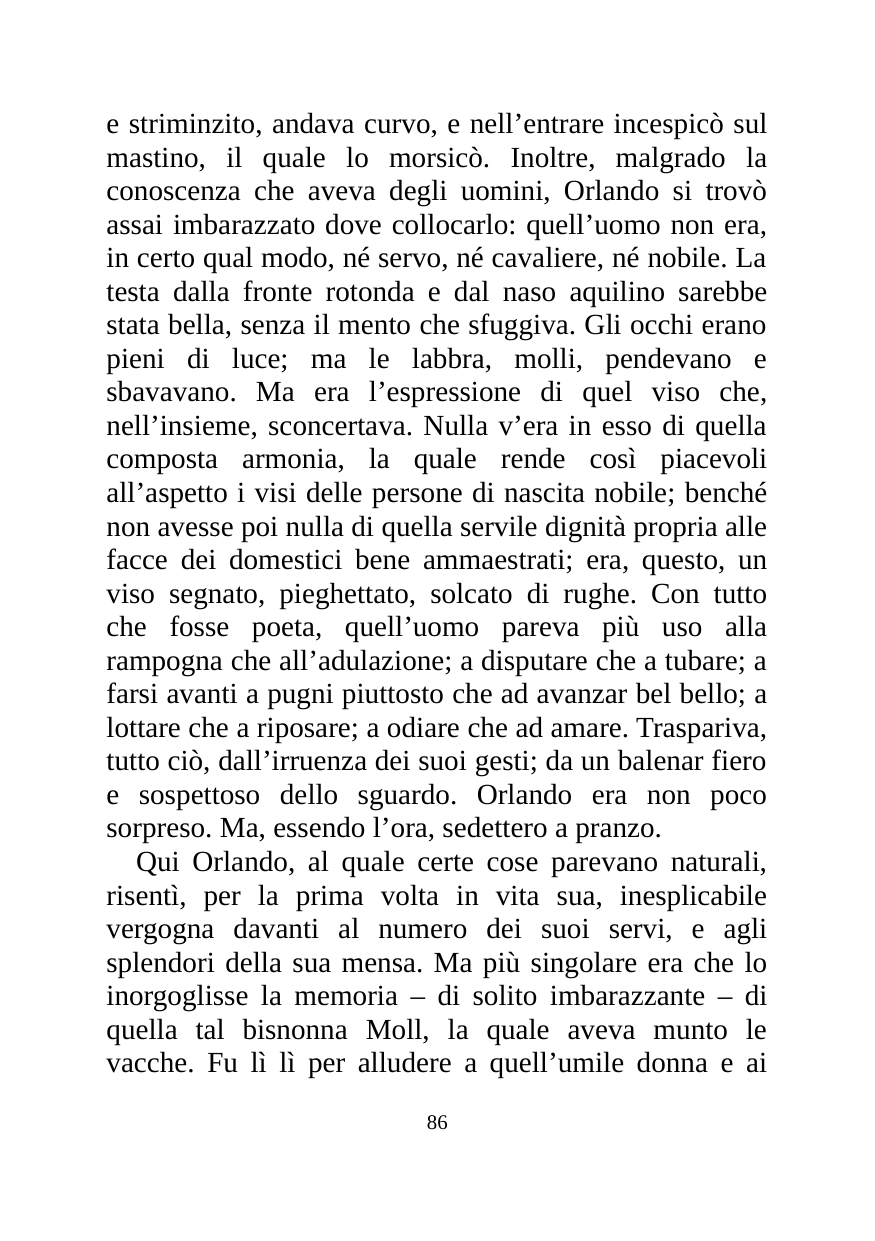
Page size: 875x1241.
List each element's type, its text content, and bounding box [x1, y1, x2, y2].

text Qui Orlando, al quale certe cose parevano naturali, risentì, per la prima volta in vita sua, inesplicabile vergogna davanti al numero dei suoi servi, e agli splendori della sua mensa. Ma più singolare era che lo inorgoglisse la memoria – di solito imbarazzante – di quella tal bisnonna Moll, la quale aveva munto le vacche. Fu lì lì per alludere a quell’umile donna e ai [106, 844, 768, 1079]
text e striminzito, andava curvo, e nell’entrare incespicò sul mastino, il quale lo morsicò. Inoltre, malgrado la conoscenza che aveva degli uomini, Orlando si trovò assai imbarazzato dove collocarlo: quell’uomo non era, in certo qual modo, né servo, né cavaliere, né nobile. La testa dalla fronte rotonda e dal naso aquilino sarebbe stata bella, senza il mento che sfuggiva. Gli occhi erano pieni di luce; ma le labbra, molli, pendevano e sbavavano. Ma era l’espressione di quel viso che, nell’insieme, sconcertava. Nulla v’era in esso di quella composta armonia, la quale rende così piacevoli all’aspetto i visi delle persone di nascita nobile; benché non avesse poi nulla di quella servile dignità propria alle facce dei domestici bene ammaestrati; era, questo, un viso segnato, pieghettato, solcato di rughe. Con tutto che fosse poeta, quell’uomo pareva più uso alla rampogna che all’adulazione; a disputare che a tubare; a farsi avanti a pugni piuttosto che ad avanzar bel bello; a lottare che a riposare; a odiare che ad amare. Traspariva, tutto ciò, dall’irruenza dei suoi gesti; da un balenar fiero e sospettoso dello sguardo. Orlando era non poco sorpreso. Ma, essendo l’ora, sedettero a pranzo. [106, 106, 768, 844]
